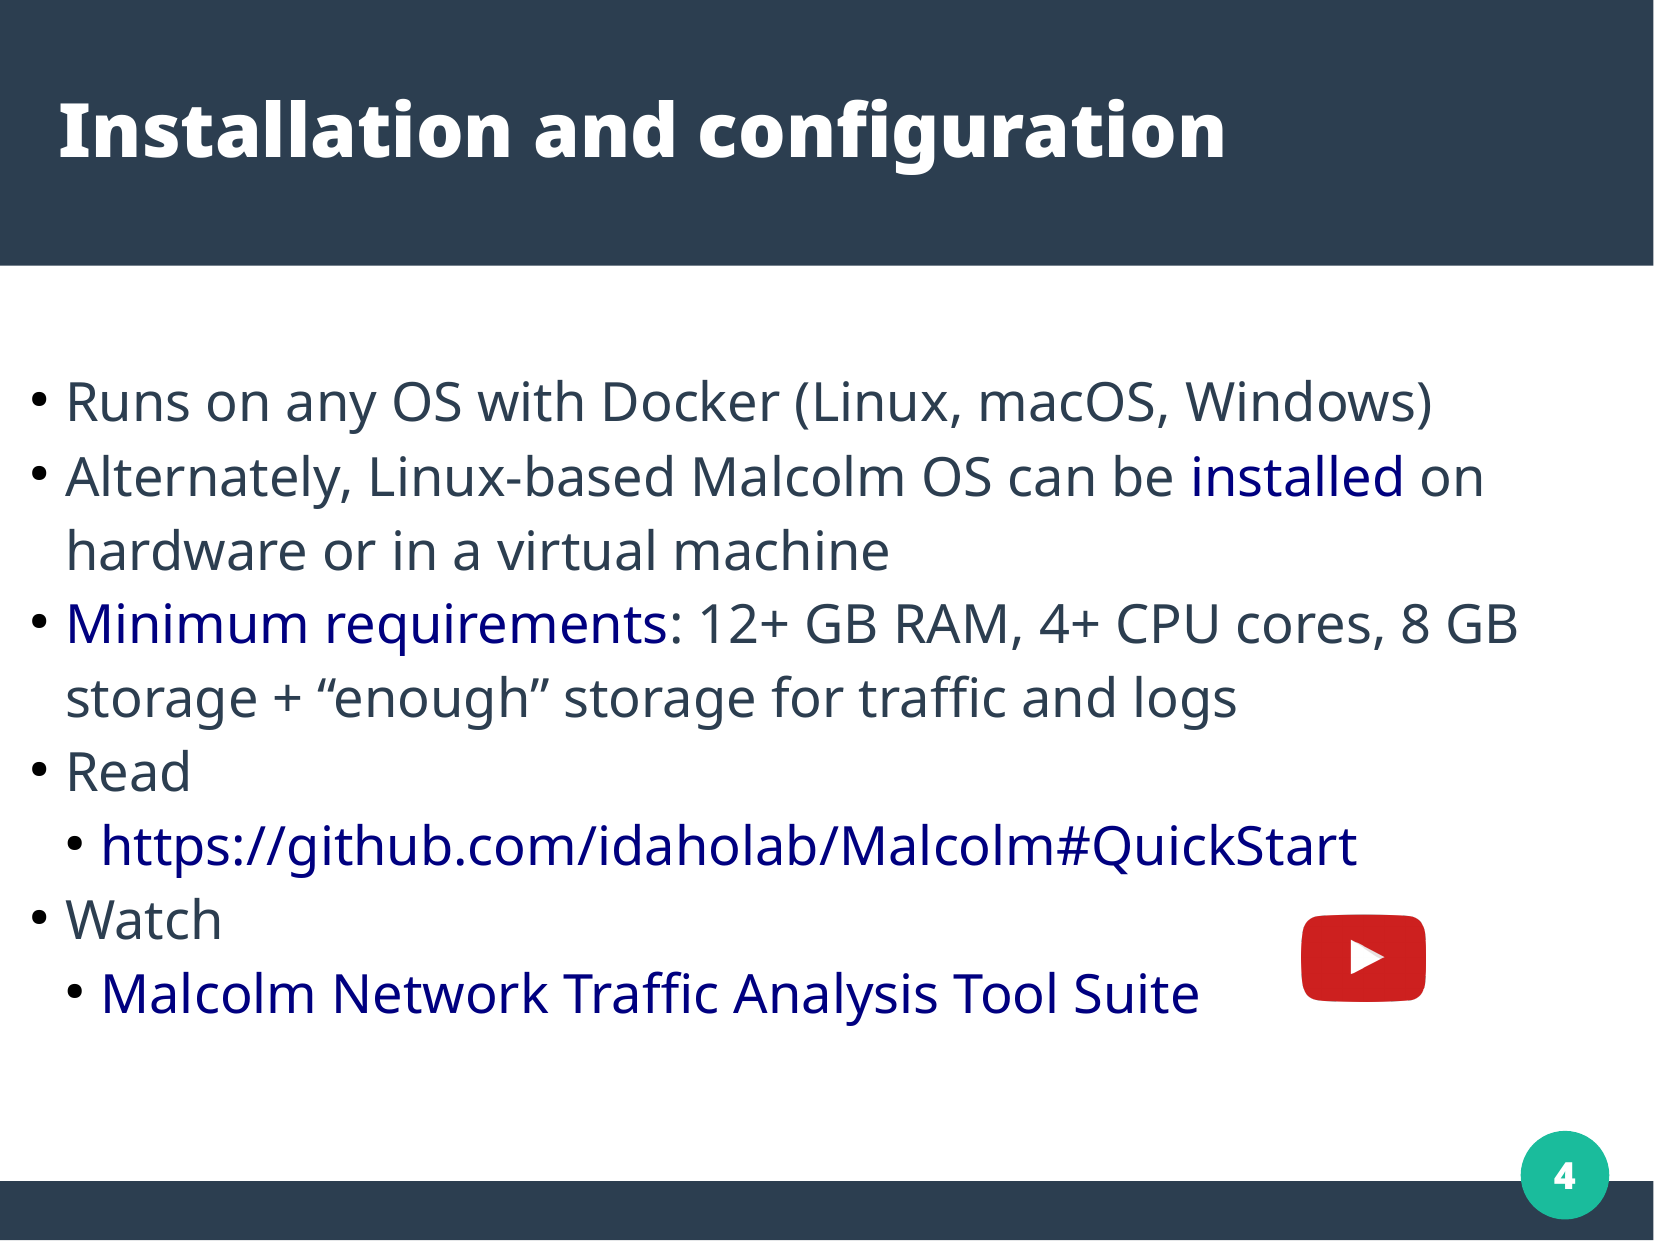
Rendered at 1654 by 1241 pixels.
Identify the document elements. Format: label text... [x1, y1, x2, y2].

subtitle Runs on any OS with Docker (Linux, macOS, Windows) Alternately, Linux-based Malcolm OS can be installed on hardware or in a virtual machine Minimum requirements: 12+ GB RAM, 4+ CPU cores, 8 GB storage + “enough” storage for traffic and logs Read https://github.com/idaholab/Malcolm#QuickStart Watch Malcolm Network Traffic Analysis Tool Suite [29, 269, 1606, 1125]
picture [1301, 896, 1426, 1021]
title Installation and configuration [59, 49, 1595, 207]
